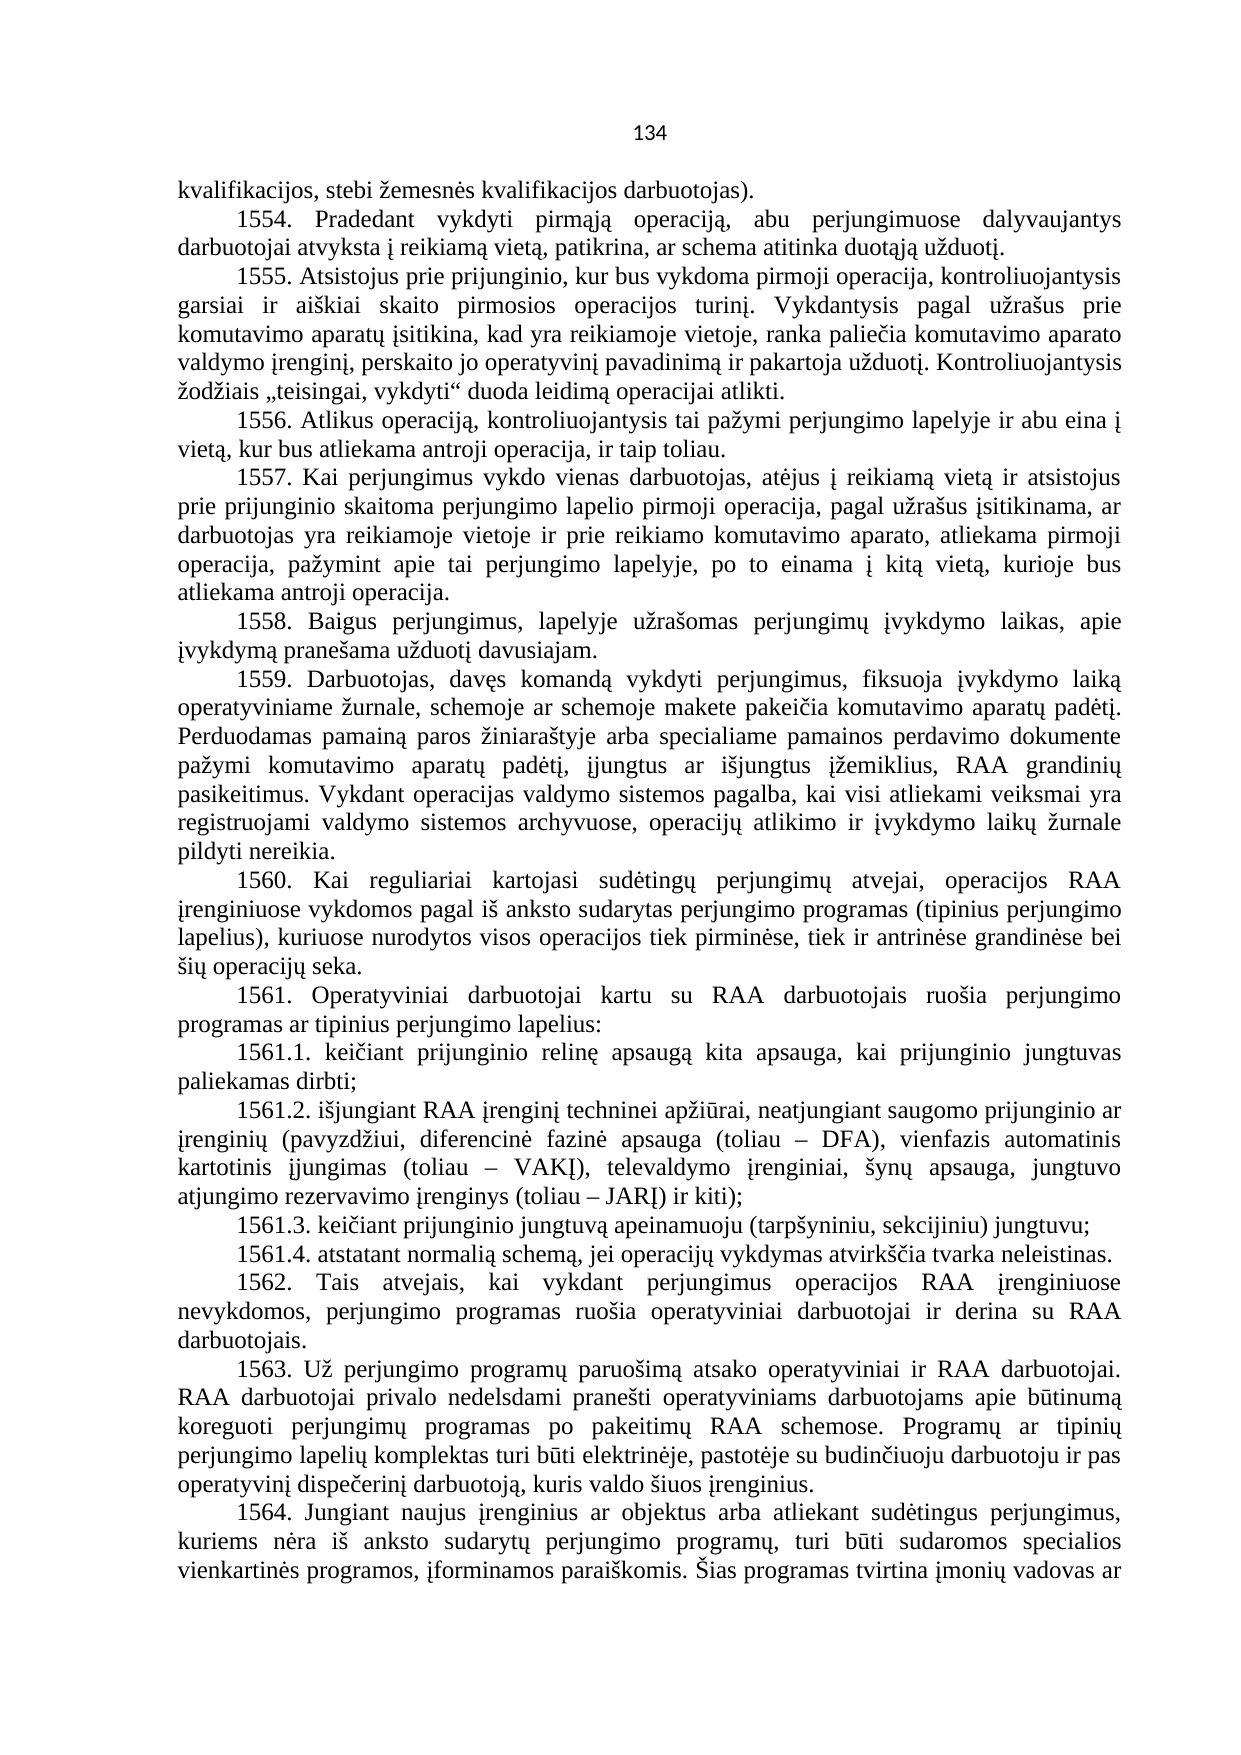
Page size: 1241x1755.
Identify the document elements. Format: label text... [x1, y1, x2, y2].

text 1561.3. keičiant prijunginio jungtuvą apeinamuoju (tarpšyniniu, sekcijiniu) jungtuvu; [177, 1210, 1122, 1239]
text 1561.4. atstatant normalią schemą, jei operacijų vykdymas atvirkščia tvarka neleistinas. [177, 1239, 1122, 1267]
text 1561.2. išjungiant RAA įrenginį techninei apžiūrai, neatjungiant saugomo prijunginio ar įrenginių (pavyzdžiui, diferencinė fazinė apsauga (toliau – DFA), vienfazis automatinis kartotinis įjungimas (toliau – VAKĮ), televaldymo įrenginiai, šynų apsauga, jungtuvo atjungimo rezervavimo įrenginys (toliau – JARĮ) ir kiti); [177, 1095, 1122, 1210]
text 1558. Baigus perjungimus, lapelyje užrašomas perjungimų įvykdymo laikas, apie įvykdymą pranešama užduotį davusiajam. [177, 606, 1122, 664]
text 1563. Už perjungimo programų paruošimą atsako operatyviniai ir RAA darbuotojai. RAA darbuotojai privalo nedelsdami pranešti operatyviniams darbuotojams apie būtinumą koreguoti perjungimų programas po pakeitimų RAA schemose. Programų ar tipinių perjungimo lapelių komplektas turi būti elektrinėje, pastotėje su budinčiuoju darbuotoju ir pas operatyvinį dispečerinį darbuotoją, kuris valdo šiuos įrenginius. [177, 1354, 1122, 1497]
text 1561. Operatyviniai darbuotojai kartu su RAA darbuotojais ruošia perjungimo programas ar tipinius perjungimo lapelius: [177, 980, 1122, 1037]
text 1560. Kai reguliariai kartojasi sudėtingų perjungimų atvejai, operacijos RAA įrenginiuose vykdomos pagal iš anksto sudarytas perjungimo programas (tipinius perjungimo lapelius), kuriuose nurodytos visos operacijos tiek pirminėse, tiek ir antrinėse grandinėse bei šių operacijų seka. [177, 865, 1122, 980]
text 1555. Atsistojus prie prijunginio, kur bus vykdoma pirmoji operacija, kontroliuojantysis garsiai ir aiškiai skaito pirmosios operacijos turinį. Vykdantysis pagal užrašus prie komutavimo aparatų įsitikina, kad yra reikiamoje vietoje, ranka paliečia komutavimo aparato valdymo įrenginį, perskaito jo operatyvinį pavadinimą ir pakartoja užduotį. Kontroliuojantysis žodžiais „teisingai, vykdyti“ duoda leidimą operacijai atlikti. [177, 261, 1122, 405]
text kvalifikacijos, stebi žemesnės kvalifikacijos darbuotojas). [177, 175, 1122, 204]
text 1556. Atlikus operaciją, kontroliuojantysis tai pažymi perjungimo lapelyje ir abu eina į vietą, kur bus atliekama antroji operacija, ir taip toliau. [177, 405, 1122, 462]
text 1564. Jungiant naujus įrenginius ar objektus arba atliekant sudėtingus perjungimus, kuriems nėra iš anksto sudarytų perjungimo programų, turi būti sudaromos specialios vienkartinės programos, įforminamos paraiškomis. Šias programas tvirtina įmonių vadovas ar [177, 1497, 1122, 1584]
text 1559. Darbuotojas, davęs komandą vykdyti perjungimus, fiksuoja įvykdymo laiką operatyviniame žurnale, schemoje ar schemoje makete pakeičia komutavimo aparatų padėtį. Perduodamas pamainą paros žiniaraštyje arba specialiame pamainos perdavimo dokumente pažymi komutavimo aparatų padėtį, įjungtus ar išjungtus įžemiklius, RAA grandinių pasikeitimus. Vykdant operacijas valdymo sistemos pagalba, kai visi atliekami veiksmai yra registruojami valdymo sistemos archyvuose, operacijų atlikimo ir įvykdymo laikų žurnale pildyti nereikia. [177, 664, 1122, 865]
text 1557. Kai perjungimus vykdo vienas darbuotojas, atėjus į reikiamą vietą ir atsistojus prie prijunginio skaitoma perjungimo lapelio pirmoji operacija, pagal užrašus įsitikinama, ar darbuotojas yra reikiamoje vietoje ir prie reikiamo komutavimo aparato, atliekama pirmoji operacija, pažymint apie tai perjungimo lapelyje, po to einama į kitą vietą, kurioje bus atliekama antroji operacija. [177, 462, 1122, 606]
text 1561.1. keičiant prijunginio relinę apsaugą kita apsauga, kai prijunginio jungtuvas paliekamas dirbti; [177, 1037, 1122, 1095]
text 1554. Pradedant vykdyti pirmąją operaciją, abu perjungimuose dalyvaujantys darbuotojai atvyksta į reikiamą vietą, patikrina, ar schema atitinka duotąją užduotį. [177, 204, 1122, 261]
text 1562. Tais atvejais, kai vykdant perjungimus operacijos RAA įrenginiuose nevykdomos, perjungimo programas ruošia operatyviniai darbuotojai ir derina su RAA darbuotojais. [177, 1267, 1122, 1354]
